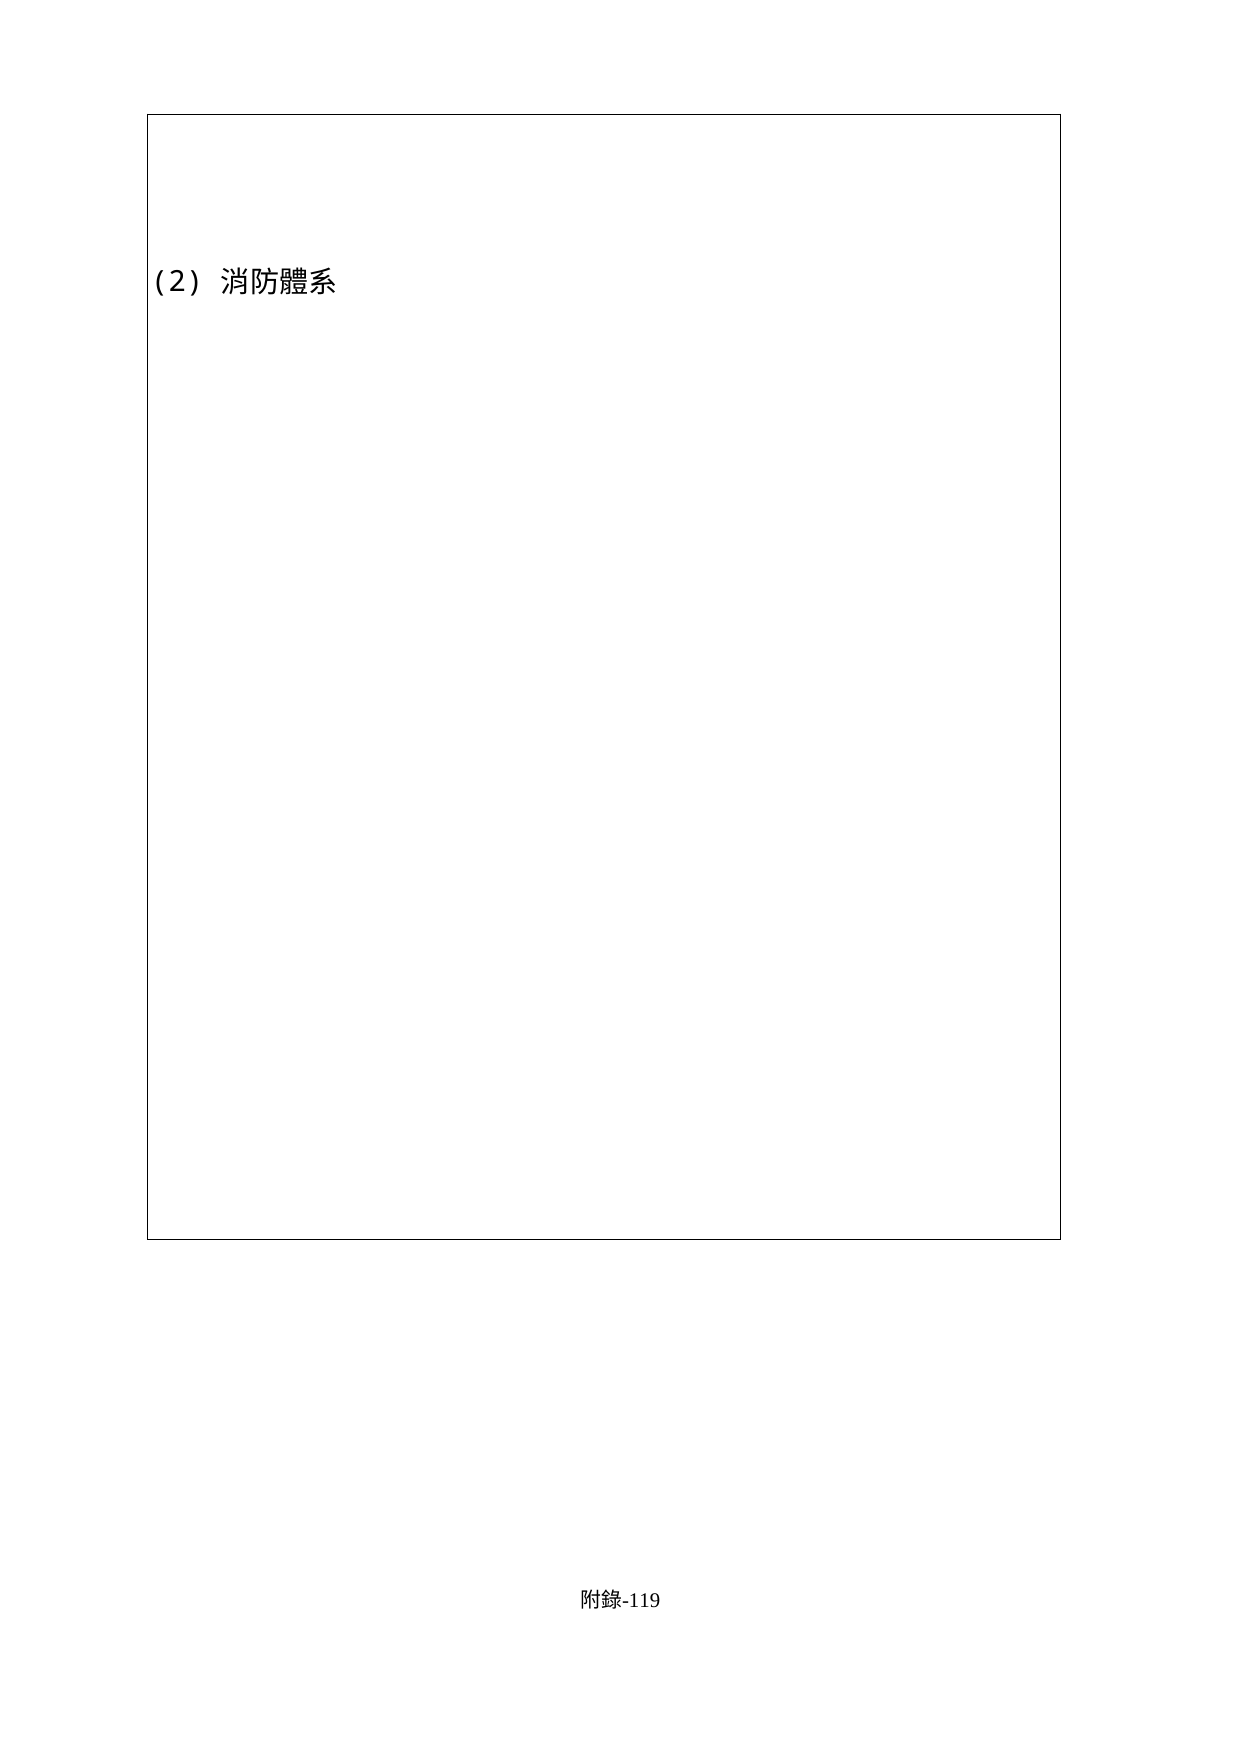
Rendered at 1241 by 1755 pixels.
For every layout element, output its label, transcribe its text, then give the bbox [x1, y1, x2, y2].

table_cell (2) 消防體系 [148, 115, 1060, 1238]
